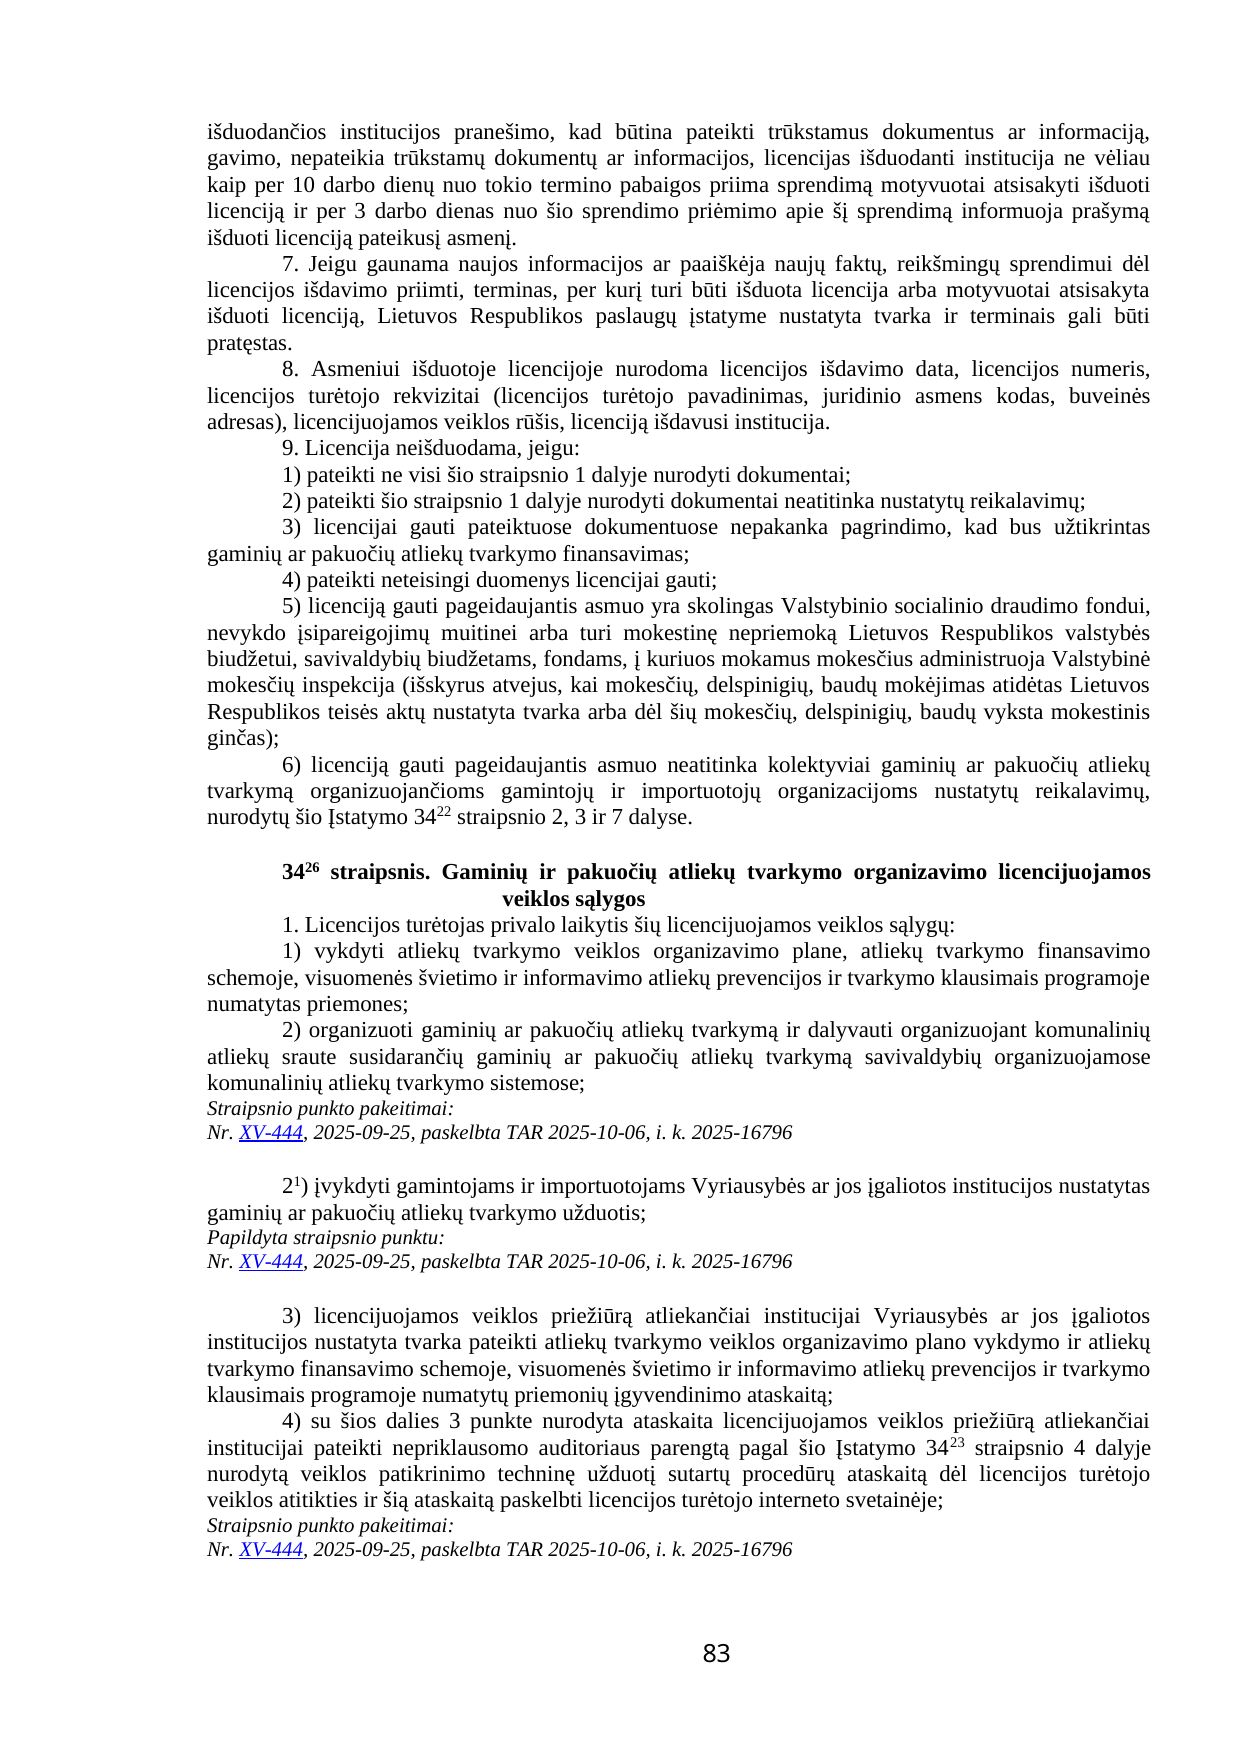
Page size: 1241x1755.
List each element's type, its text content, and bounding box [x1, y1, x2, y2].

text 5) licenciją gauti pageidaujantis asmuo yra skolingas Valstybinio socialinio draudimo fondui, nevykdo įsipareigojimų muitinei arba turi mokestinę nepriemoką Lietuvos Respublikos valstybės biudžetui, savivaldybių biudžetams, fondams, į kuriuos mokamus mokesčius administruoja Valstybinė mokesčių inspekcija (išskyrus atvejus, kai mokesčių, delspinigių, baudų mokėjimas atidėtas Lietuvos Respublikos teisės aktų nustatyta tvarka arba dėl šių mokesčių, delspinigių, baudų vyksta mokestinis ginčas); [207, 592, 1152, 751]
text 1) pateikti ne visi šio straipsnio 1 dalyje nurodyti dokumentai; [207, 461, 1152, 487]
text Papildyta straipsnio punktu: [207, 1225, 1152, 1249]
text 8. Asmeniui išduotoje licencijoje nurodoma licencijos išdavimo data, licencijos numeris, licencijos turėtojo rekvizitai (licencijos turėtojo pavadinimas, juridinio asmens kodas, buveinės adresas), licencijuojamos veiklos rūšis, licenciją išdavusi institucija. [207, 355, 1152, 434]
text 4) su šios dalies 3 punkte nurodyta ataskaita licencijuojamos veiklos priežiūrą atliekančiai institucijai pateikti nepriklausomo auditoriaus parengtą pagal šio Įstatymo 3423 straipsnio 4 dalyje nurodytą veiklos patikrinimo techninę užduotį sutartų procedūrų ataskaitą dėl licencijos turėtojo veiklos atitikties ir šią ataskaitą paskelbti licencijos turėtojo interneto svetainėje; [207, 1407, 1152, 1513]
text išduodančios institucijos pranešimo, kad būtina pateikti trūkstamus dokumentus ar informaciją, gavimo, nepateikia trūkstamų dokumentų ar informacijos, licencijas išduodanti institucija ne vėliau kaip per 10 darbo dienų nuo tokio termino pabaigos priima sprendimą motyvuotai atsisakyti išduoti licenciją ir per 3 darbo dienas nuo šio sprendimo priėmimo apie šį sprendimą informuoja prašymą išduoti licenciją pateikusį asmenį. [207, 118, 1152, 250]
text 2) pateikti šio straipsnio 1 dalyje nurodyti dokumentai neatitinka nustatytų reikalavimų; [207, 487, 1152, 513]
text 3426 straipsnis. Gaminių ir pakuočių atliekų tvarkymo organizavimo licencijuojamos veiklos sąlygos [282, 858, 1152, 911]
text 3) licencijai gauti pateiktuose dokumentuose nepakanka pagrindimo, kad bus užtikrintas gaminių ar pakuočių atliekų tvarkymo finansavimas; [207, 513, 1152, 566]
text 6) licenciją gauti pageidaujantis asmuo neatitinka kolektyviai gaminių ar pakuočių atliekų tvarkymą organizuojančioms gamintojų ir importuotojų organizacijoms nustatytų reikalavimų, nurodytų šio Įstatymo 3422 straipsnio 2, 3 ir 7 dalyse. [207, 751, 1152, 830]
text Straipsnio punkto pakeitimai: [207, 1096, 1152, 1120]
text 3) licencijuojamos veiklos priežiūrą atliekančiai institucijai Vyriausybės ar jos įgaliotos institucijos nustatyta tvarka pateikti atliekų tvarkymo veiklos organizavimo plano vykdymo ir atliekų tvarkymo finansavimo schemoje, visuomenės švietimo ir informavimo atliekų prevencijos ir tvarkymo klausimais programoje numatytų priemonių įgyvendinimo ataskaitą; [207, 1302, 1152, 1407]
text 7. Jeigu gaunama naujos informacijos ar paaiškėja naujų faktų, reikšmingų sprendimui dėl licencijos išdavimo priimti, terminas, per kurį turi būti išduota licencija arba motyvuotai atsisakyta išduoti licenciją, Lietuvos Respublikos paslaugų įstatyme nustatyta tvarka ir terminais gali būti pratęstas. [207, 250, 1152, 355]
text Straipsnio punkto pakeitimai: [207, 1513, 1152, 1537]
text Nr. XV-444, 2025-09-25, paskelbta TAR 2025-10-06, i. k. 2025-16796 [207, 1249, 1152, 1273]
text 1. Licencijos turėtojas privalo laikytis šių licencijuojamos veiklos sąlygų: [207, 911, 1152, 937]
text Nr. XV-444, 2025-09-25, paskelbta TAR 2025-10-06, i. k. 2025-16796 [207, 1120, 1152, 1144]
text 4) pateikti neteisingi duomenys licencijai gauti; [207, 566, 1152, 592]
text Nr. XV-444, 2025-09-25, paskelbta TAR 2025-10-06, i. k. 2025-16796 [207, 1537, 1152, 1561]
text 1) vykdyti atliekų tvarkymo veiklos organizavimo plane, atliekų tvarkymo finansavimo schemoje, visuomenės švietimo ir informavimo atliekų prevencijos ir tvarkymo klausimais programoje numatytas priemones; [207, 937, 1152, 1017]
text 9. Licencija neišduodama, jeigu: [207, 434, 1152, 461]
text 2) organizuoti gaminių ar pakuočių atliekų tvarkymą ir dalyvauti organizuojant komunalinių atliekų sraute susidarančių gaminių ar pakuočių atliekų tvarkymą savivaldybių organizuojamose komunalinių atliekų tvarkymo sistemose; [207, 1017, 1152, 1096]
text 21) įvykdyti gamintojams ir importuotojams Vyriausybės ar jos įgaliotos institucijos nustatytas gaminių ar pakuočių atliekų tvarkymo užduotis; [207, 1172, 1152, 1225]
